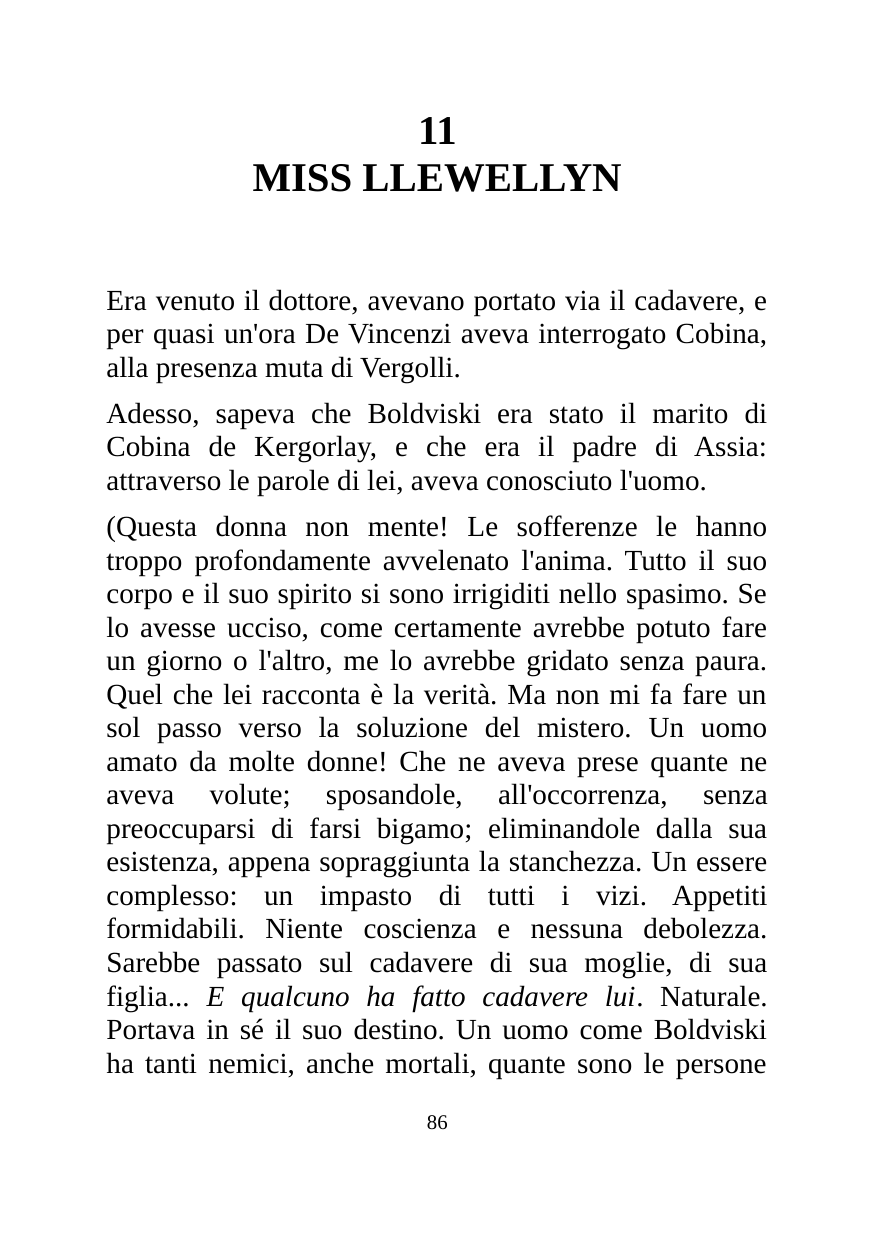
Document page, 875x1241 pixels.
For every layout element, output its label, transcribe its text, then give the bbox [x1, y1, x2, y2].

text Adesso, sapeva che Boldviski era stato il marito di Cobina de Kergorlay, e che era il padre di Assia: attraverso le parole di lei, aveva conosciuto l'uomo. [106, 396, 768, 497]
subtitle 11 MISS LLEWELLYN [106, 106, 768, 200]
text Era venuto il dottore, avevano portato via il cadavere, e per quasi un'ora De Vincenzi aveva interrogato Cobina, alla presenza muta di Vergolli. [106, 283, 768, 383]
text (Questa donna non mente! Le sofferenze le hanno troppo profondamente avvelenato l'anima. Tutto il suo corpo e il suo spirito si sono irrigiditi nello spasimo. Se lo avesse ucciso, come certamente avrebbe potuto fare un giorno o l'altro, me lo avrebbe gridato senza paura. Quel che lei racconta è la verità. Ma non mi fa fare un sol passo verso la soluzione del mistero. Un uomo amato da molte donne! Che ne aveva prese quante ne aveva volute; sposandole, all'occorrenza, senza preoccuparsi di farsi bigamo; eliminandole dalla sua esistenza, appena sopraggiunta la stanchezza. Un essere complesso: un impasto di tutti i vizi. Appetiti formidabili. Niente coscienza e nessuna debolezza. Sarebbe passato sul cadavere di sua moglie, di sua figlia... E qualcuno ha fatto cadavere lui. Naturale. Portava in sé il suo destino. Un uomo come Boldviski ha tanti nemici, anche mortali, quante sono le persone [106, 509, 768, 1079]
